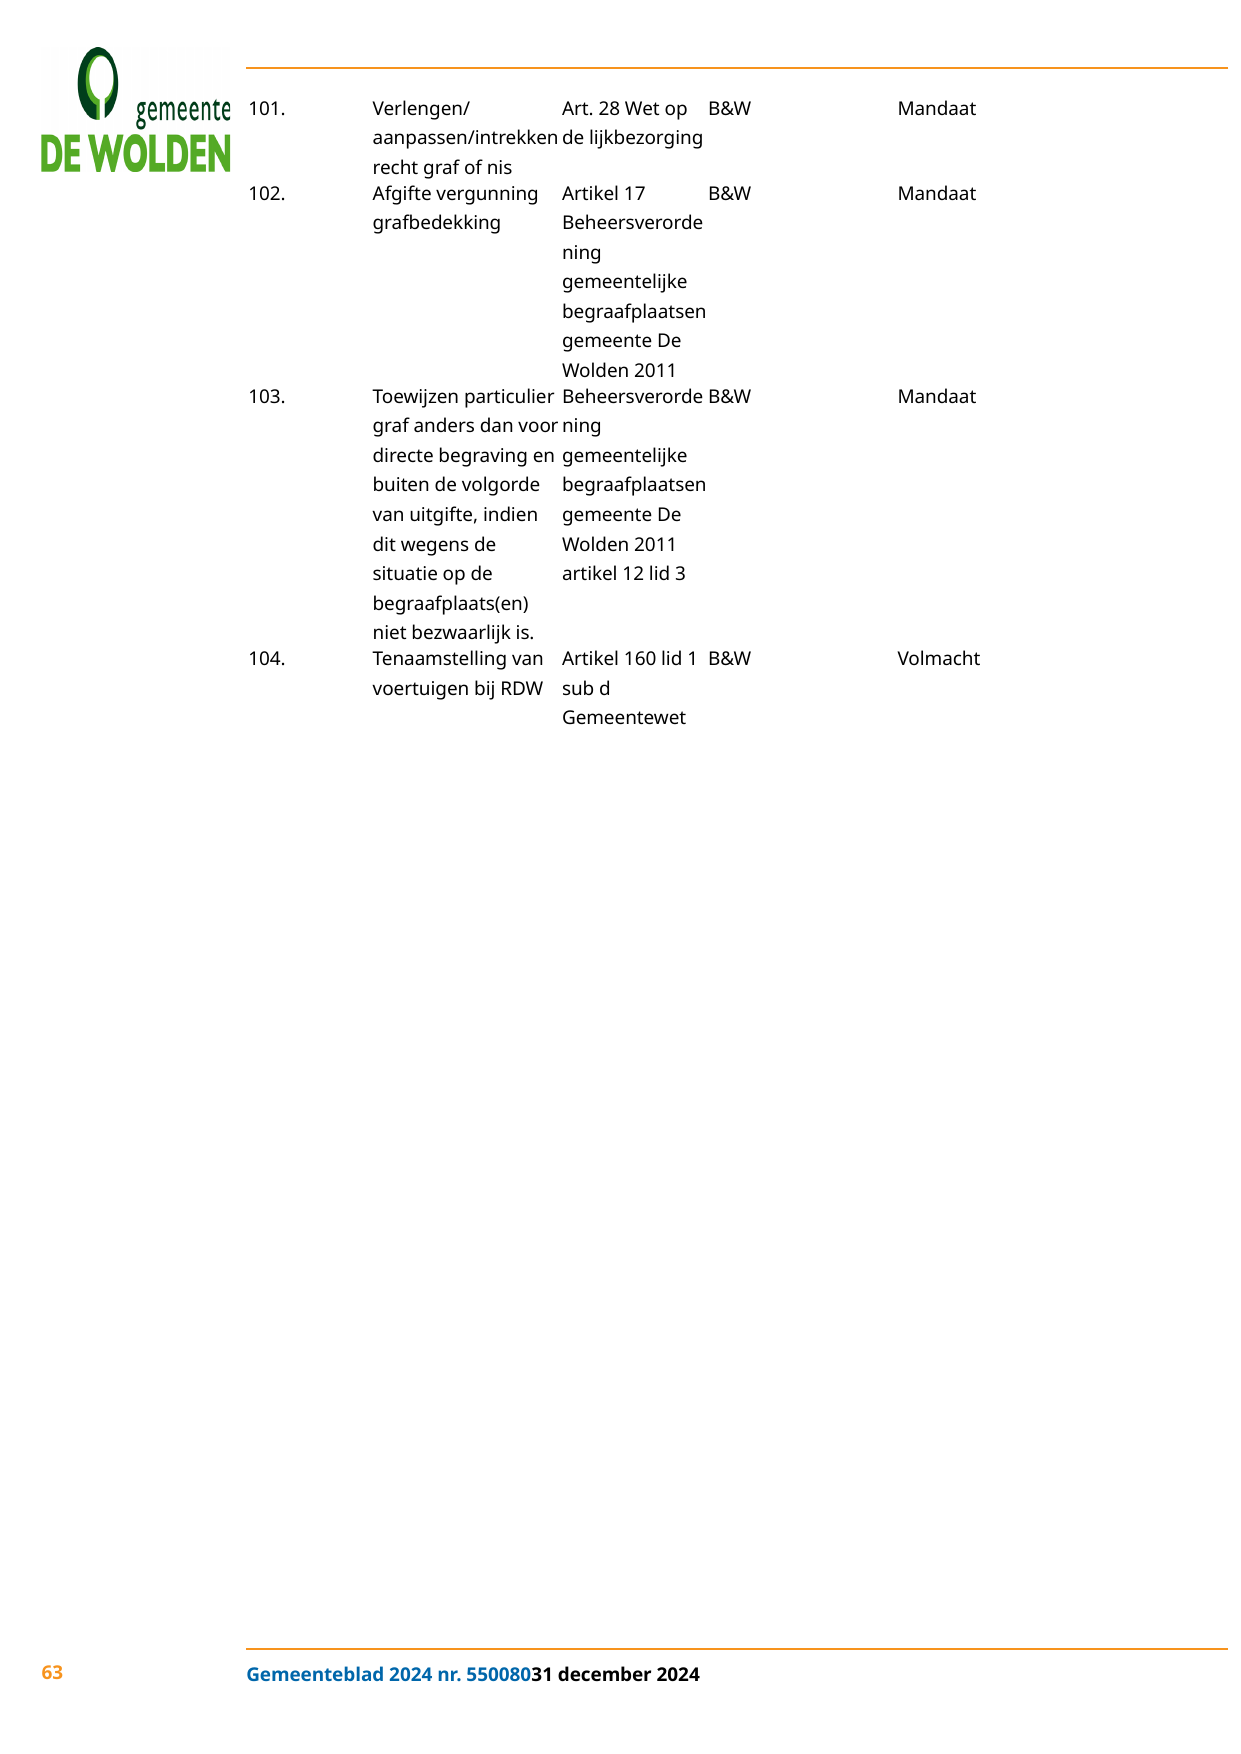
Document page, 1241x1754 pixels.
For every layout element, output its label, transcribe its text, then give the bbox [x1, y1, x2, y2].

table_cell Mandaat [897, 383, 1027, 645]
table_cell [1027, 180, 1152, 383]
table_cell B&W [708, 180, 897, 383]
table_cell Artikel 17 Beheersverordening gemeentelijke begraafplaatsen gemeente De Wolden 2011 [562, 180, 708, 383]
table_cell 101. [248, 95, 372, 180]
table_cell Toewijzen particulier graf anders dan voor directe begraving en buiten de volgorde van uitgifte, indien dit wegens de situatie op de begraafplaats(en) niet bezwaarlijk is. [373, 383, 562, 645]
table_cell [1027, 383, 1152, 645]
table_cell Volmacht [897, 645, 1027, 730]
table_cell [1027, 645, 1152, 730]
table_cell B&W [708, 383, 897, 645]
table_cell Beheersverordening gemeentelijke begraafplaatsen gemeente De Wolden 2011 artikel 12 lid 3 [562, 383, 708, 645]
table_cell B&W [708, 95, 897, 180]
table_cell [1027, 95, 1152, 180]
table_cell 103. [248, 383, 372, 645]
table_cell Verlengen/aanpassen/intrekken recht graf of nis [373, 95, 562, 180]
table_cell Art. 28 Wet op de lijkbezorging [562, 95, 708, 180]
table_cell Mandaat [897, 180, 1027, 383]
picture [41, 47, 231, 172]
table_cell Artikel 160 lid 1 sub d Gemeentewet [562, 645, 708, 730]
table_cell Tenaamstelling van voertuigen bij RDW [373, 645, 562, 730]
table_cell Mandaat [897, 95, 1027, 180]
table_cell 102. [248, 180, 372, 383]
table_cell Afgifte vergunning grafbedekking [373, 180, 562, 383]
table_cell B&W [708, 645, 897, 730]
table_cell 104. [248, 645, 372, 730]
